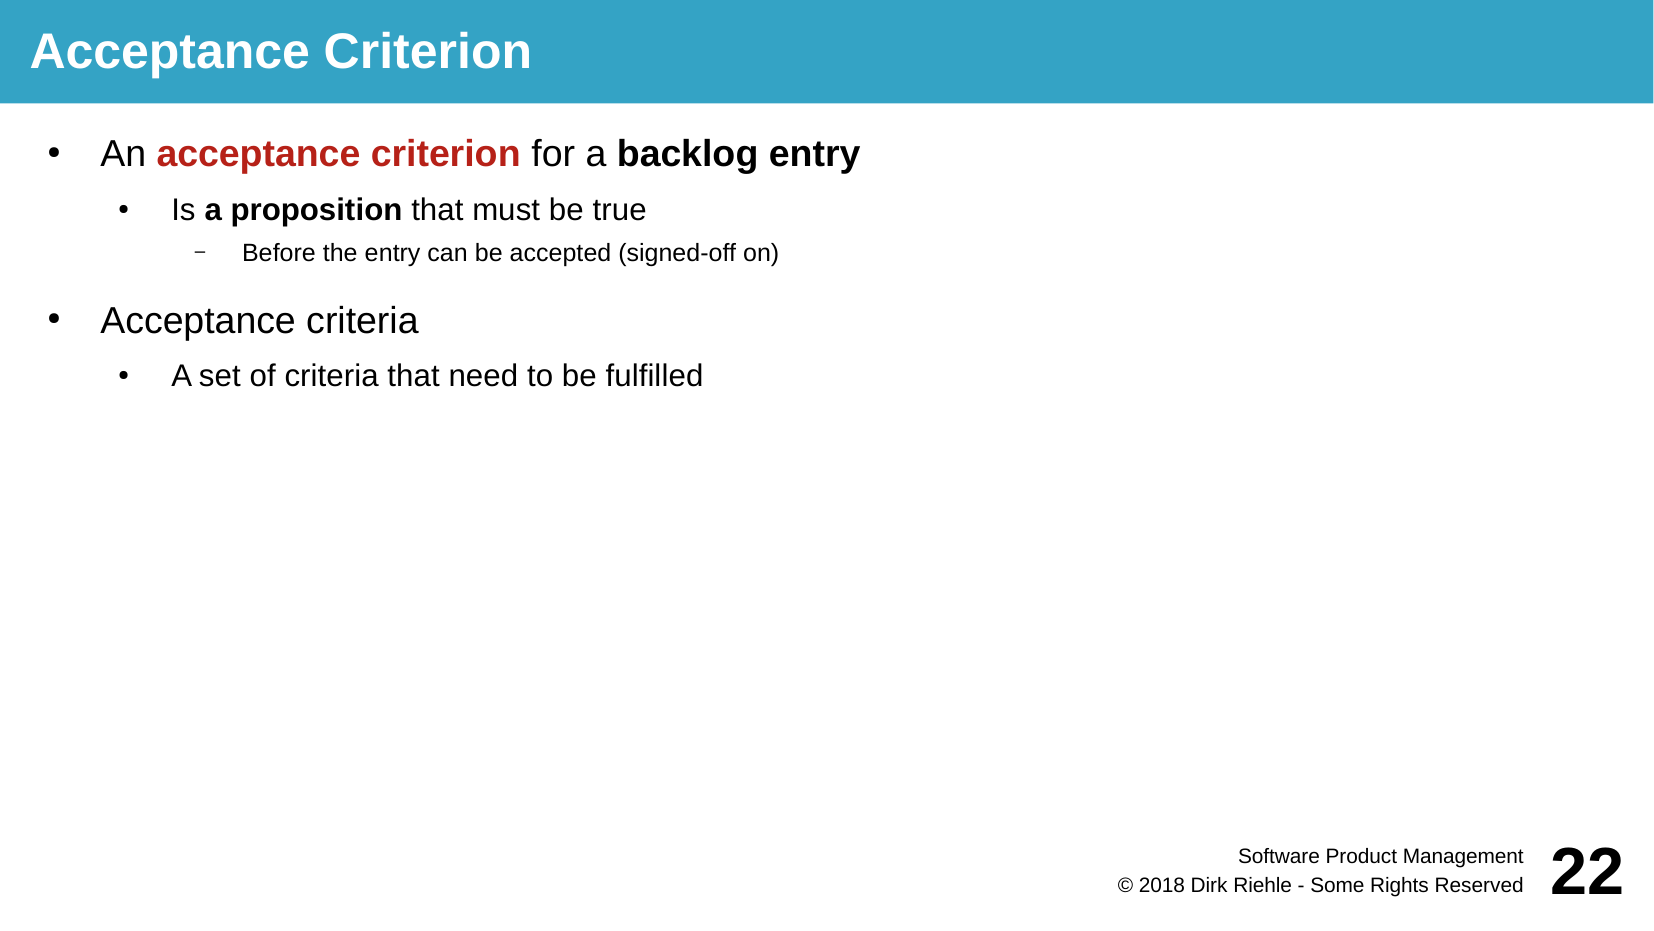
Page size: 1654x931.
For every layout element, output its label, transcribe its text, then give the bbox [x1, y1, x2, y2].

title Acceptance Criterion [0, 0, 1654, 104]
list An acceptance criterion for a backlog entry Is a proposition that must be true Before the entry can be accepted (signed-off on) Acceptance criteria A set of criteria that need to be fulfilled [29, 132, 1625, 813]
